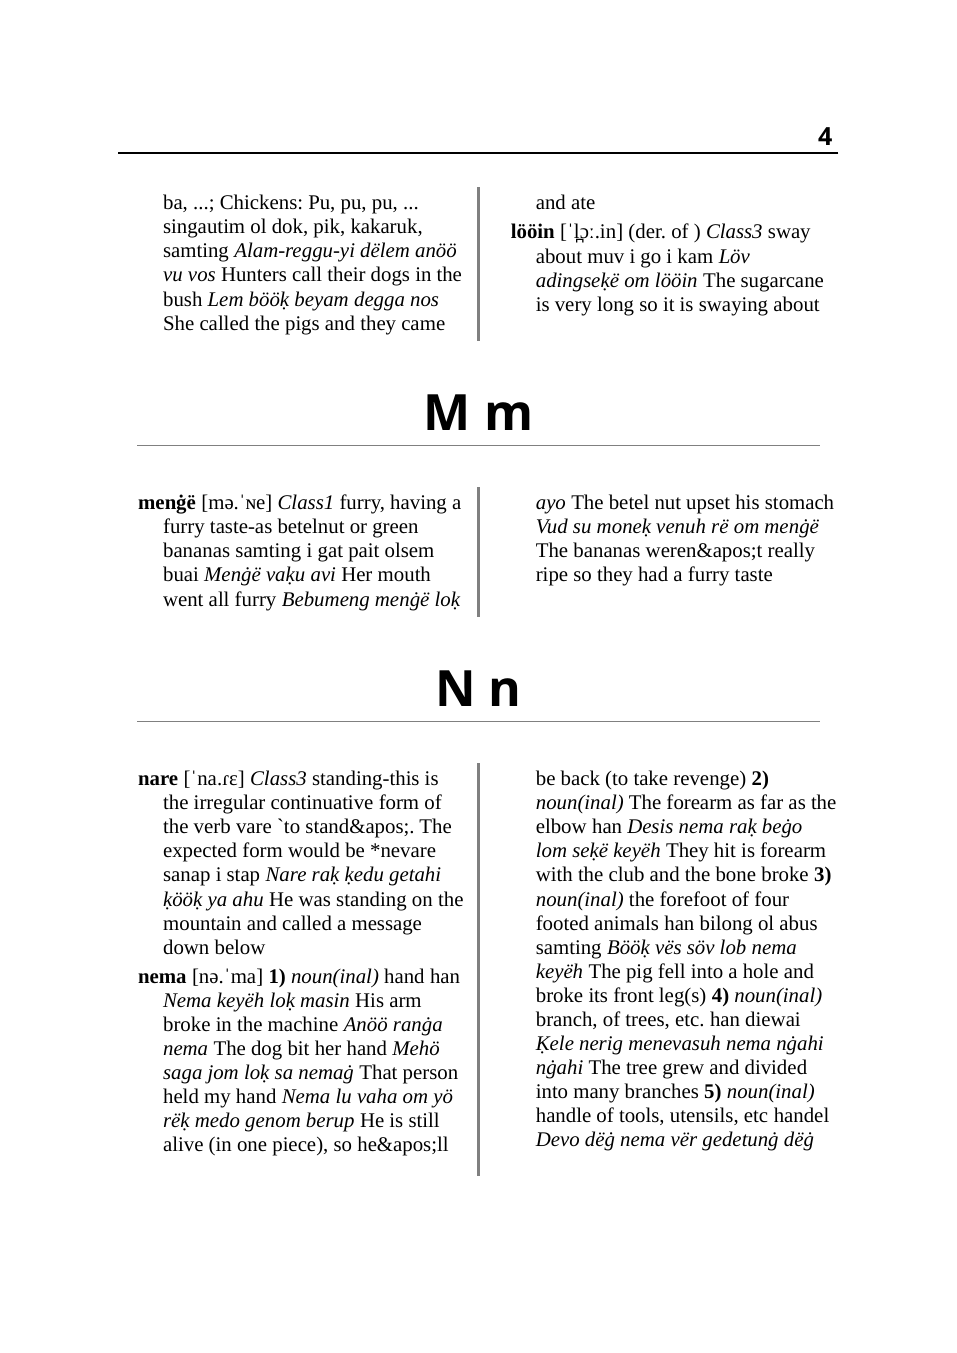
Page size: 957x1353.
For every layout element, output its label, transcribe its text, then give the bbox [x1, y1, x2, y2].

text menġë [mə.ˈɴe] Class1 furry, having a furry taste-as betelnut or green bananas samting i gat pait olsem buai Menġë vaḳu avi Her mouth went all furry Bebumeng menġë loḳ [119, 488, 466, 615]
text nare [ˈna.ɾɛ] Class3 standing-this is the irregular continuative form of the verb vare `to stand&apos;. The expected form would be *nevare sanap i stap Nare raḳ ḳedu getahi ḳööḳ ya ahu He was standing on the mountain and called a message down below [119, 764, 466, 961]
text ba, ...; Chickens: Pu, pu, pu, ... singautim ol dok, pik, kakaruk, samting Alam-reggu-yi dëlem anöö vu vos Hunters call their dogs in the bush Lem bööḳ beyam degga nos She called the pigs and they came [119, 188, 466, 339]
text M m [137, 377, 820, 445]
text and ate [492, 188, 838, 216]
text ayo The betel nut upset his stomach Vud su moneḳ venuh rë om menġë The bananas weren&apos;t really ripe so they had a furry taste [492, 488, 838, 591]
text lööin [ˈl̪ɔː.in] (der. of ) Class3 sway about muv i go i kam Löv adingseḳë om lööin The sugarcane is very long so it is swaying about [492, 216, 838, 320]
text N n [137, 653, 820, 721]
text nema [nə.ˈma] 1) noun(inal) hand han Nema keyëh loḳ masin His arm broke in the machine Anöö ranġa nema The dog bit her hand Mehö saga jom loḳ sa nemaġ That person held my hand Nema lu vaha om yö rëḳ medo genom berup He is still alive (in one piece), so he&apos;ll [119, 961, 466, 1161]
text be back (to take revenge) 2) noun(inal) The forearm as far as the elbow han Desis nema raḳ beġo lom seḳë keyëh They hit is forearm with the club and the bone broke 3) noun(inal) the forefoot of four footed animals han bilong ol abus samting Bööḳ vës söv lob nema keyëh The pig fell into a hole and broke its front leg(s) 4) noun(inal) branch, of trees, etc. han diewai Ḳele nerig menevasuh nema nġahi nġahi The tree grew and divided into many branches 5) noun(inal) handle of tools, utensils, etc handel Devo dëġ nema vër gedetunġ dëġ [492, 764, 838, 1155]
